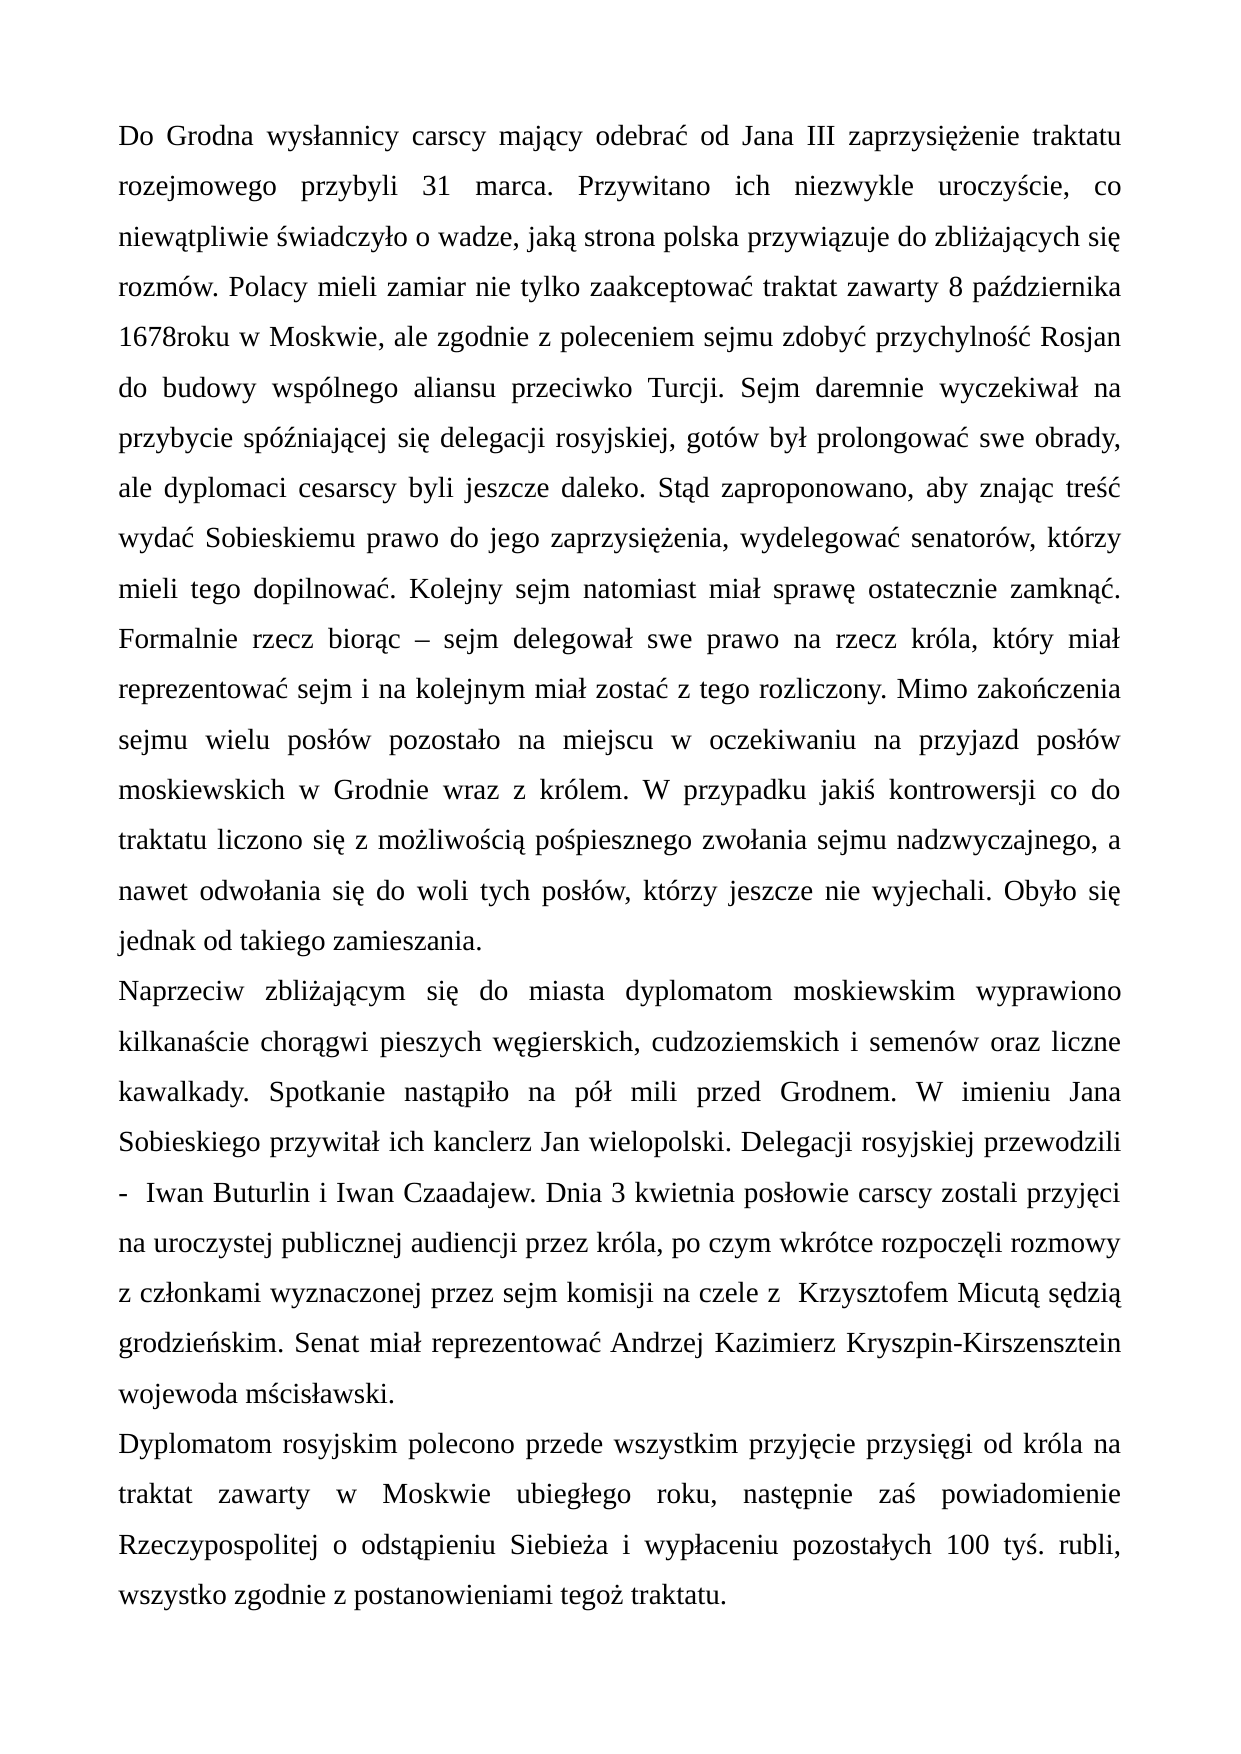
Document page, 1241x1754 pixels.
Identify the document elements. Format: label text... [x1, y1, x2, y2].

text Dyplomatom rosyjskim polecono przede wszystkim przyjęcie przysięgi od króla na traktat zawarty w Moskwie ubiegłego roku, następnie zaś powiadomienie Rzeczypospolitej o odstąpieniu Siebieża i wypłaceniu pozostałych 100 tyś. rubli, wszystko zgodnie z postanowieniami tegoż traktatu. [118, 1426, 1122, 1611]
text Do Grodna wysłannicy carscy mający odebrać od Jana III zaprzysiężenie traktatu rozejmowego przybyli 31 marca. Przywitano ich niezwykle uroczyście, co niewątpliwie świadczyło o wadze, jaką strona polska przywiązuje do zbliżających się rozmów. Polacy mieli zamiar nie tylko zaakceptować traktat zawarty 8 października 1678roku w Moskwie, ale zgodnie z poleceniem sejmu zdobyć przychylność Rosjan do budowy wspólnego aliansu przeciwko Turcji. Sejm daremnie wyczekiwał na przybycie spóźniającej się delegacji rosyjskiej, gotów był prolongować swe obrady, ale dyplomaci cesarscy byli jeszcze daleko. Stąd zaproponowano, aby znając treść wydać Sobieskiemu prawo do jego zaprzysiężenia, wydelegować senatorów, którzy mieli tego dopilnować. Kolejny sejm natomiast miał sprawę ostatecznie zamknąć. Formalnie rzecz biorąc – sejm delegował swe prawo na rzecz króla, który miał reprezentować sejm i na kolejnym miał zostać z tego rozliczony. Mimo zakończenia sejmu wielu posłów pozostało na miejscu w oczekiwaniu na przyjazd posłów moskiewskich w Grodnie wraz z królem. W przypadku jakiś kontrowersji co do traktatu liczono się z możliwością pośpiesznego zwołania sejmu nadzwyczajnego, a nawet odwołania się do woli tych posłów, którzy jeszcze nie wyjechali. Obyło się jednak od takiego zamieszania. [118, 118, 1122, 957]
text Naprzeciw zbliżającym się do miasta dyplomatom moskiewskim wyprawiono kilkanaście chorągwi pieszych węgierskich, cudzoziemskich i semenów oraz liczne kawalkady. Spotkanie nastąpiło na pół mili przed Grodnem. W imieniu Jana Sobieskiego przywitał ich kanclerz Jan wielopolski. Delegacji rosyjskiej przewodzili - Iwan Buturlin i Iwan Czaadajew. Dnia 3 kwietnia posłowie carscy zostali przyjęci na uroczystej publicznej audiencji przez króla, po czym wkrótce rozpoczęli rozmowy z członkami wyznaczonej przez sejm komisji na czele z Krzysztofem Micutą sędzią grodzieńskim. Senat miał reprezentować Andrzej Kazimierz Kryszpin-Kirszensztein wojewoda mścisławski. [118, 973, 1122, 1409]
